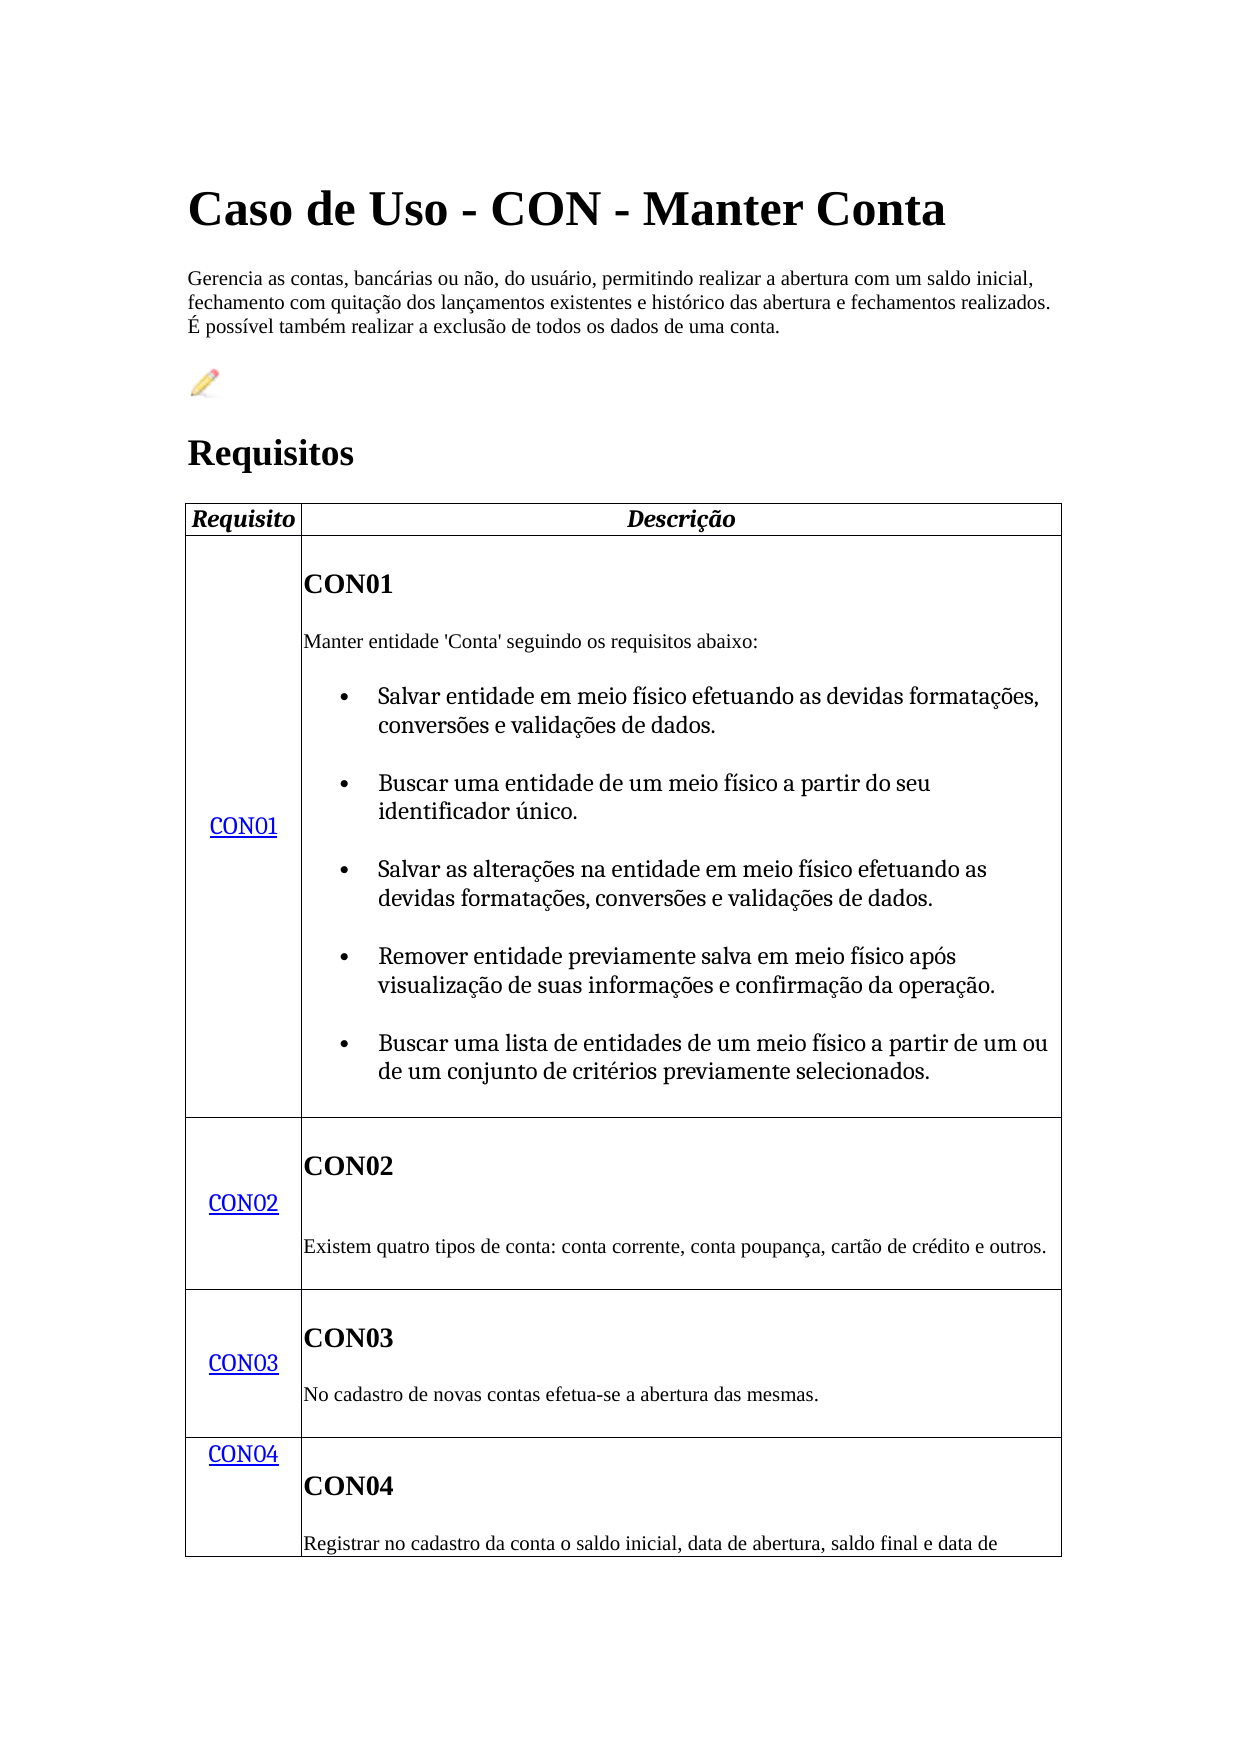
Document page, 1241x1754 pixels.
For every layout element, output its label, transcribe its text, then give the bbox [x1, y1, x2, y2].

picture [187, 367, 222, 401]
subtitle Requisitos [187, 430, 1053, 473]
table_cell CON04 [186, 1438, 301, 1556]
table_cell CON03 [186, 1290, 301, 1437]
table_cell CON01 Manter entidade 'Conta' seguindo os requisitos abaixo: Salvar entidade em meio físico efetuando as devidas formatações, conversões e validações de dados. Buscar uma entidade de um meio físico a partir do seu identificador único. Salvar as alterações na entidade em meio físico efetuando as devidas formatações, conversões e validações de dados. Remover entidade previamente salva em meio físico após visualização de suas informações e confirmação da operação. Buscar uma lista de entidades de um meio físico a partir de um ou de um conjunto de critérios previamente selecionados. [302, 536, 1061, 1117]
table_cell CON01 [186, 536, 301, 1117]
table_cell CON03 No cadastro de novas contas efetua-se a abertura das mesmas. [302, 1290, 1061, 1437]
table_cell CON02 Existem quatro tipos de conta: conta corrente, conta poupança, cartão de crédito e outros. [302, 1118, 1061, 1289]
text Gerencia as contas, bancárias ou não, do usuário, permitindo realizar a abertura com um saldo inicial, fechamento com quitação dos lançamentos existentes e histórico das abertura e fechamentos realizados. É possível também realizar a exclusão de todos os dados de uma conta. [187, 266, 1053, 338]
table_cell CON04 Registrar no cadastro da conta o saldo inicial, data de abertura, saldo final e data de [302, 1438, 1061, 1556]
table_cell CON02 [186, 1118, 301, 1289]
subtitle Caso de Uso - CON - Manter Conta [187, 179, 1053, 237]
table_header Descrição [302, 504, 1061, 535]
table_header Requisito [186, 504, 301, 535]
